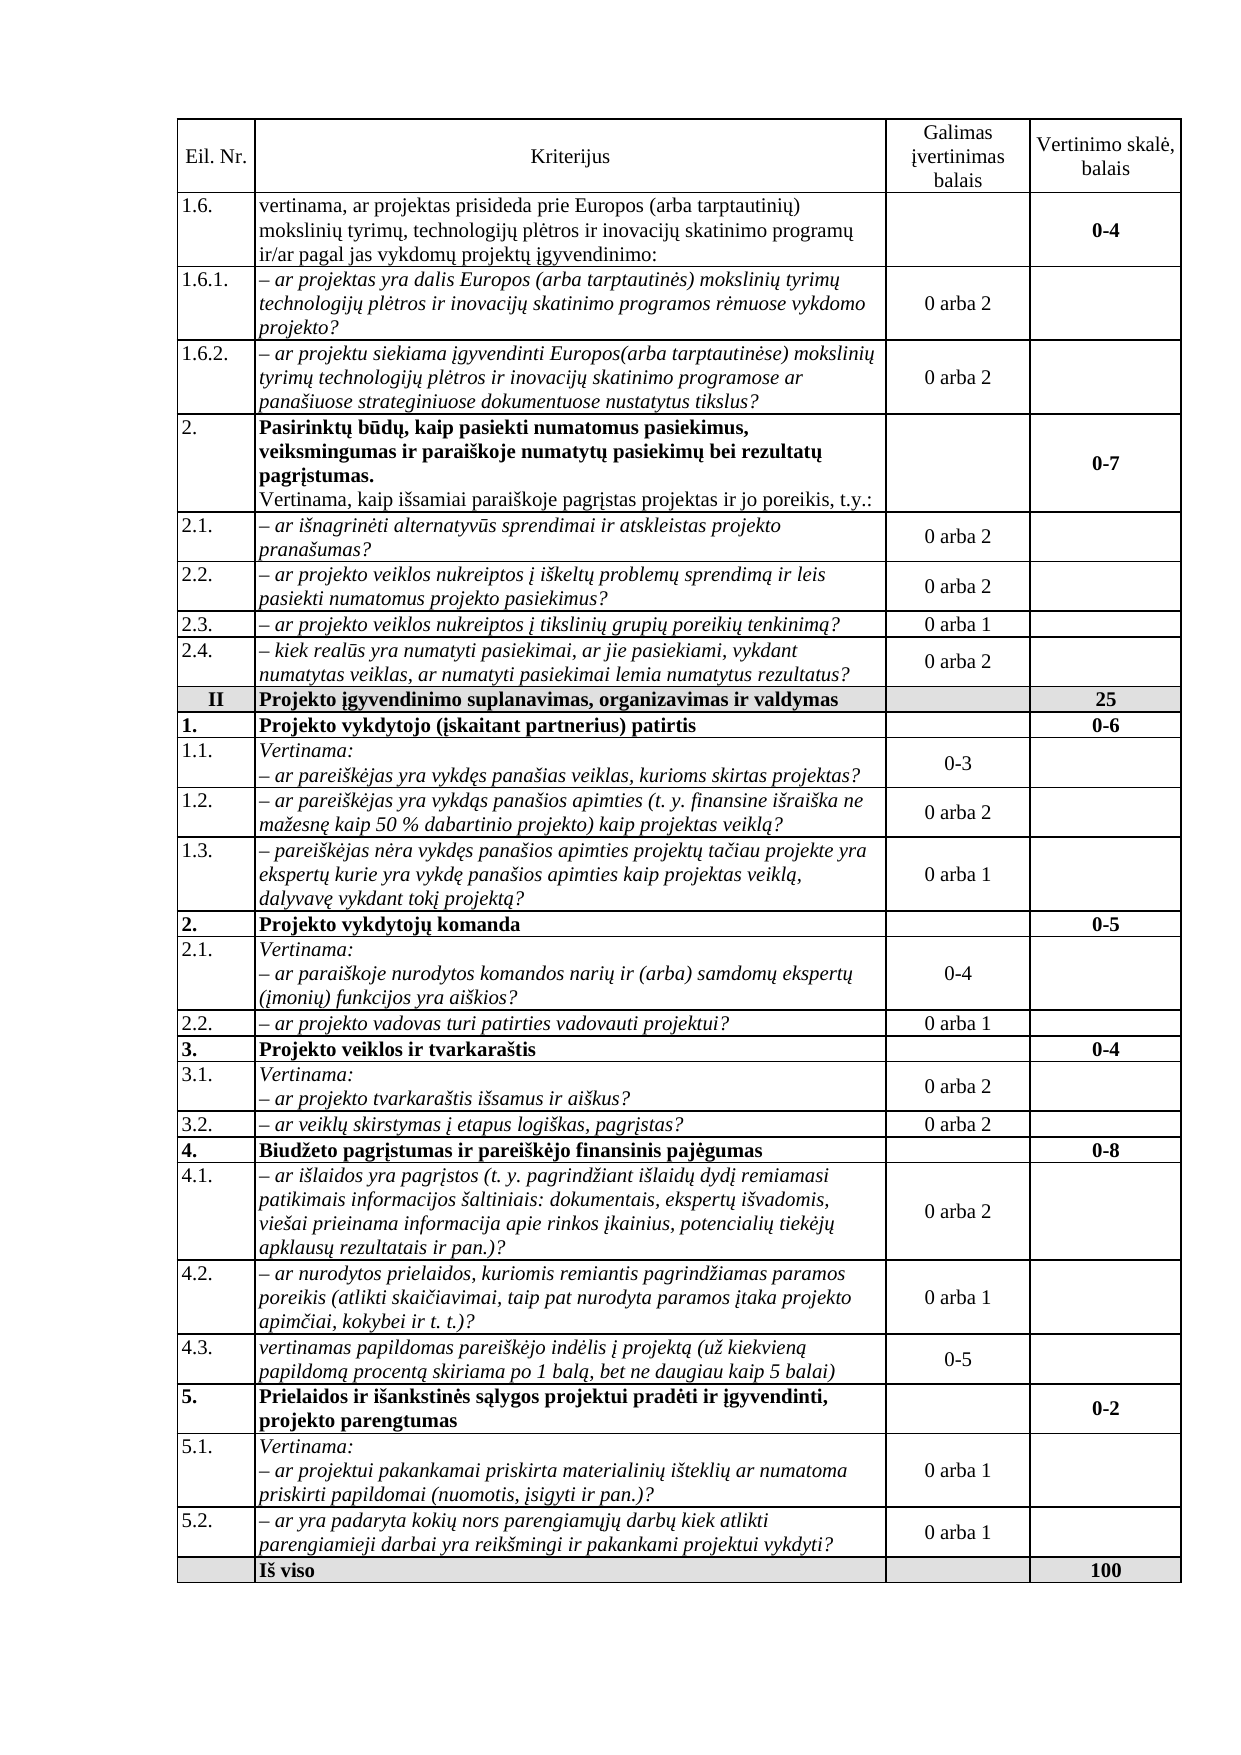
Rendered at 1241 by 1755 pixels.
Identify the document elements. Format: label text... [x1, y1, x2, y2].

table_cell 0 arba 2 [887, 562, 1029, 610]
table_cell 0 arba 1 [887, 1434, 1029, 1506]
table_cell 1.1. [178, 738, 254, 787]
table_cell [1031, 562, 1180, 610]
table_cell 4.3. [178, 1335, 254, 1383]
table_header Eil. Nr. [178, 120, 254, 192]
table_cell 4.2. [178, 1261, 254, 1333]
table_cell 1.6. [178, 193, 254, 266]
table_cell 0 arba 2 [887, 1163, 1029, 1259]
table_cell 4.1. [178, 1163, 254, 1259]
table_cell 0 arba 2 [887, 638, 1029, 686]
table_cell [887, 1385, 1029, 1432]
table_cell [1031, 638, 1180, 686]
table_cell 0-4 [1031, 193, 1180, 266]
table_cell [1031, 1335, 1180, 1383]
table_cell 0 arba 1 [887, 1508, 1029, 1556]
table_cell Iš viso [256, 1558, 885, 1582]
table_cell [1031, 1062, 1180, 1110]
table_cell 3.1. [178, 1062, 254, 1110]
table_cell 0 arba 2 [887, 1062, 1029, 1110]
table_cell [887, 193, 1029, 266]
table_cell [1031, 1508, 1180, 1556]
table_cell [1031, 788, 1180, 836]
table_cell 0-4 [887, 937, 1029, 1009]
table_cell [1031, 1261, 1180, 1333]
table_cell 1.6.1. [178, 267, 254, 339]
table_cell 2.1. [178, 937, 254, 1009]
table_cell 1.3. [178, 838, 254, 910]
table_cell 5. [178, 1385, 254, 1432]
table_header Vertinimo skalė, balais [1031, 120, 1180, 192]
table_cell [887, 415, 1029, 511]
table_cell 5.2. [178, 1508, 254, 1556]
table_cell 1.2. [178, 788, 254, 836]
table_cell 0 arba 1 [887, 838, 1029, 910]
table_cell 5.1. [178, 1434, 254, 1506]
table_cell [887, 1558, 1029, 1582]
table_cell 0-2 [1031, 1385, 1180, 1432]
table_cell 2.4. [178, 638, 254, 686]
table_cell 0-7 [1031, 415, 1180, 511]
table_cell [887, 687, 1029, 711]
table_cell 0-3 [887, 738, 1029, 787]
table_header Kriterijus [256, 120, 885, 192]
table_cell [1031, 267, 1180, 339]
table_cell 2.1. [178, 513, 254, 561]
table_cell [1031, 341, 1180, 413]
table_cell 1.6.2. [178, 341, 254, 413]
table_cell 0 arba 2 [887, 788, 1029, 836]
table_cell 2.2. [178, 562, 254, 610]
table_cell 2. [178, 415, 254, 511]
table_cell [1031, 1434, 1180, 1506]
table_cell [178, 1558, 254, 1582]
table_cell Projekto įgyvendinimo suplanavimas, organizavimas ir valdymas [256, 687, 885, 711]
table_cell II [178, 687, 254, 711]
table_cell 0-5 [887, 1335, 1029, 1383]
table_cell [1031, 1163, 1180, 1259]
table_cell 0 arba 2 [887, 267, 1029, 339]
table_cell [1031, 838, 1180, 910]
table_cell 0 arba 2 [887, 513, 1029, 561]
table_cell 100 [1031, 1558, 1180, 1582]
table_cell [1031, 738, 1180, 787]
table_cell 25 [1031, 687, 1180, 711]
table_cell [1031, 513, 1180, 561]
table_cell [1031, 937, 1180, 1009]
table_cell 0 arba 2 [887, 341, 1029, 413]
table_cell 0 arba 1 [887, 1261, 1029, 1333]
